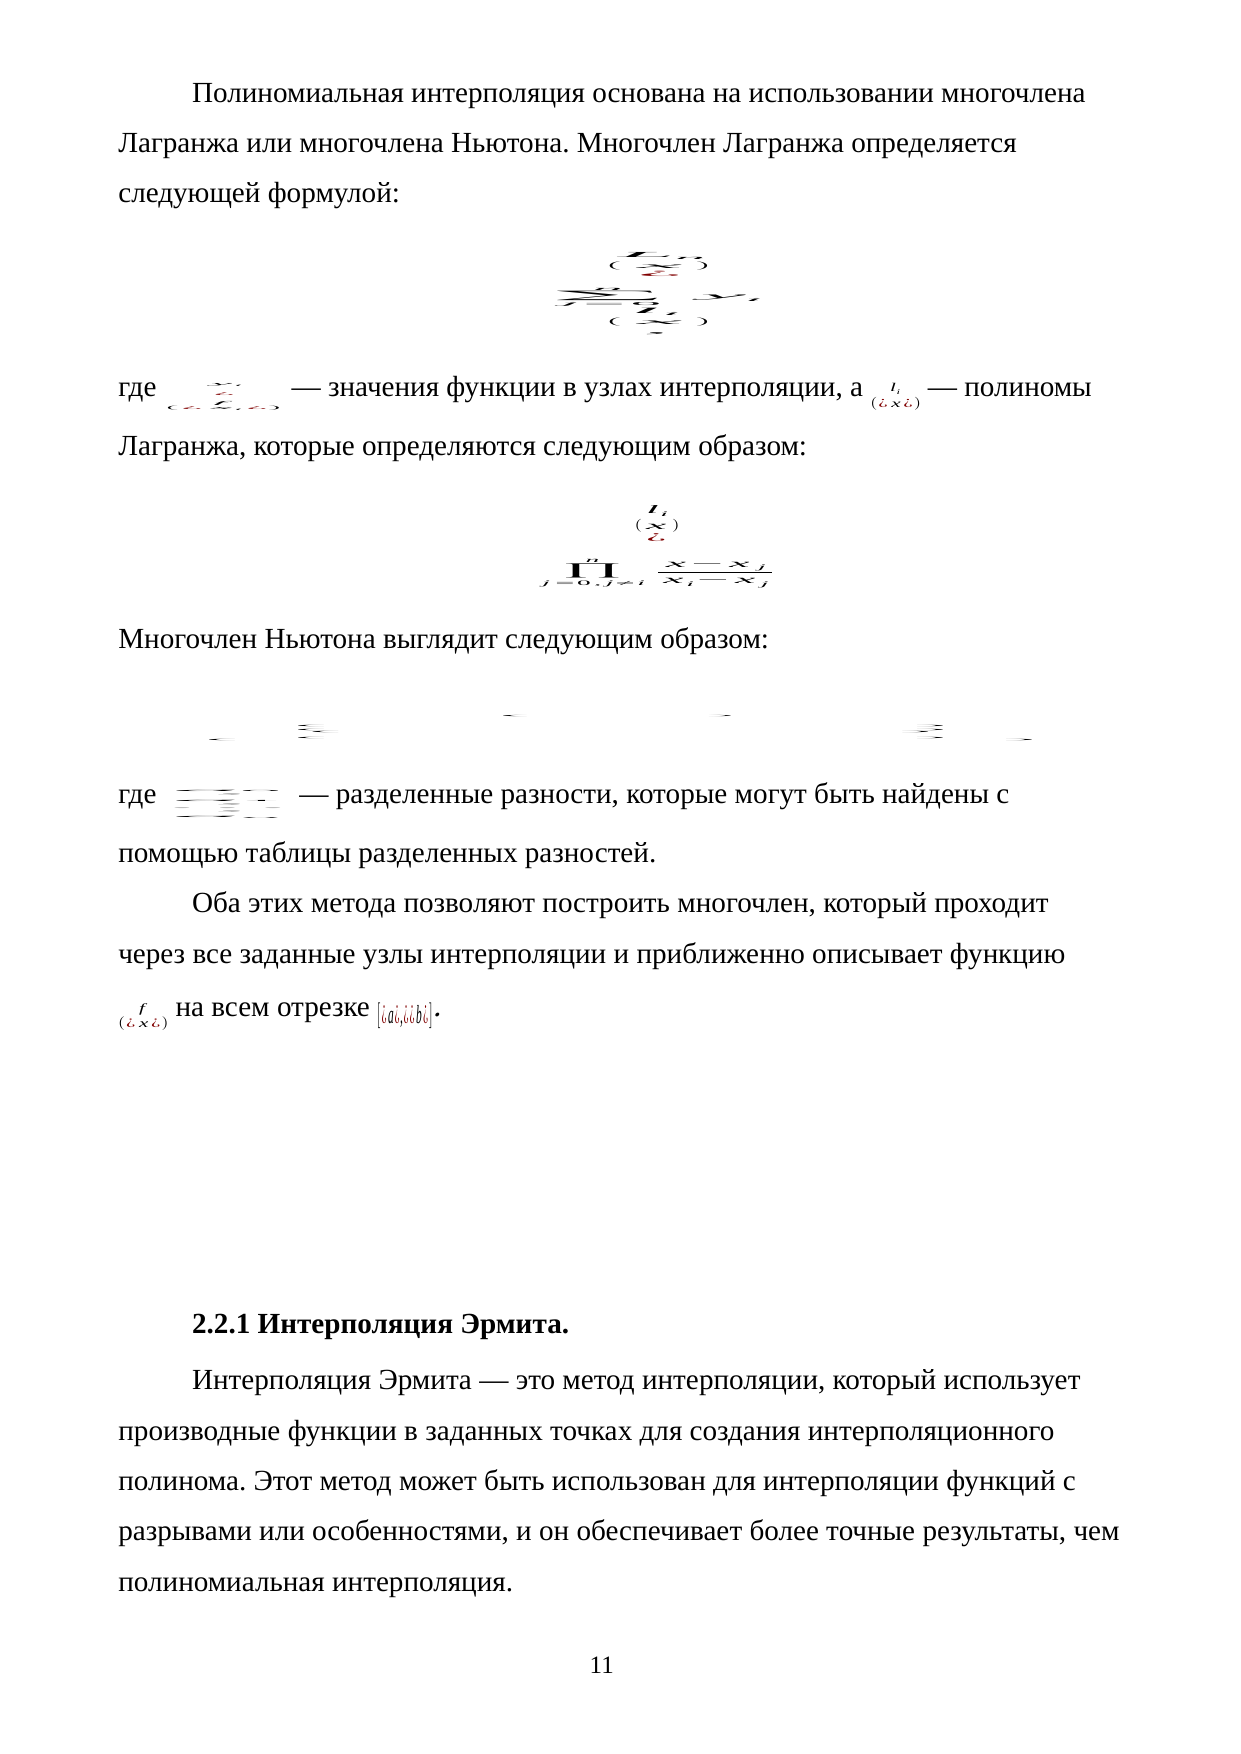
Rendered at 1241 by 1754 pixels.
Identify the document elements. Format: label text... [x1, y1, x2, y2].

text Многочлен Ньютона выглядит следующим образом: [118, 621, 1122, 654]
text Полиномиальная интерполяция основана на использовании многочлена Лагранжа или многочлена Ньютона. Многочлен Лагранжа определяется следующей формулой: [118, 75, 1122, 209]
text где — разделенные разности, которые могут быть найдены с помощью таблицы разделенных разностей. [118, 776, 1122, 869]
subtitle 2.2.1 Интерполяция Эрмита. [118, 1306, 1122, 1339]
text где — значения функции в узлах интерполяции, а — полиномы Лагранжа, которые определяются следующим образом: [118, 369, 1122, 461]
text Интерполяция Эрмита — это метод интерполяции, который использует производные функции в заданных точках для создания интерполяционного полинома. Этот метод может быть использован для интерполяции функций с разрывами или особенностями, и он обеспечивает более точные результаты, чем полиномиальная интерполяция. [118, 1362, 1122, 1597]
text Оба этих метода позволяют построить многочлен, который проходит через все заданные узлы интерполяции и приближенно описывает функцию на всем отрезке . [118, 886, 1122, 1031]
